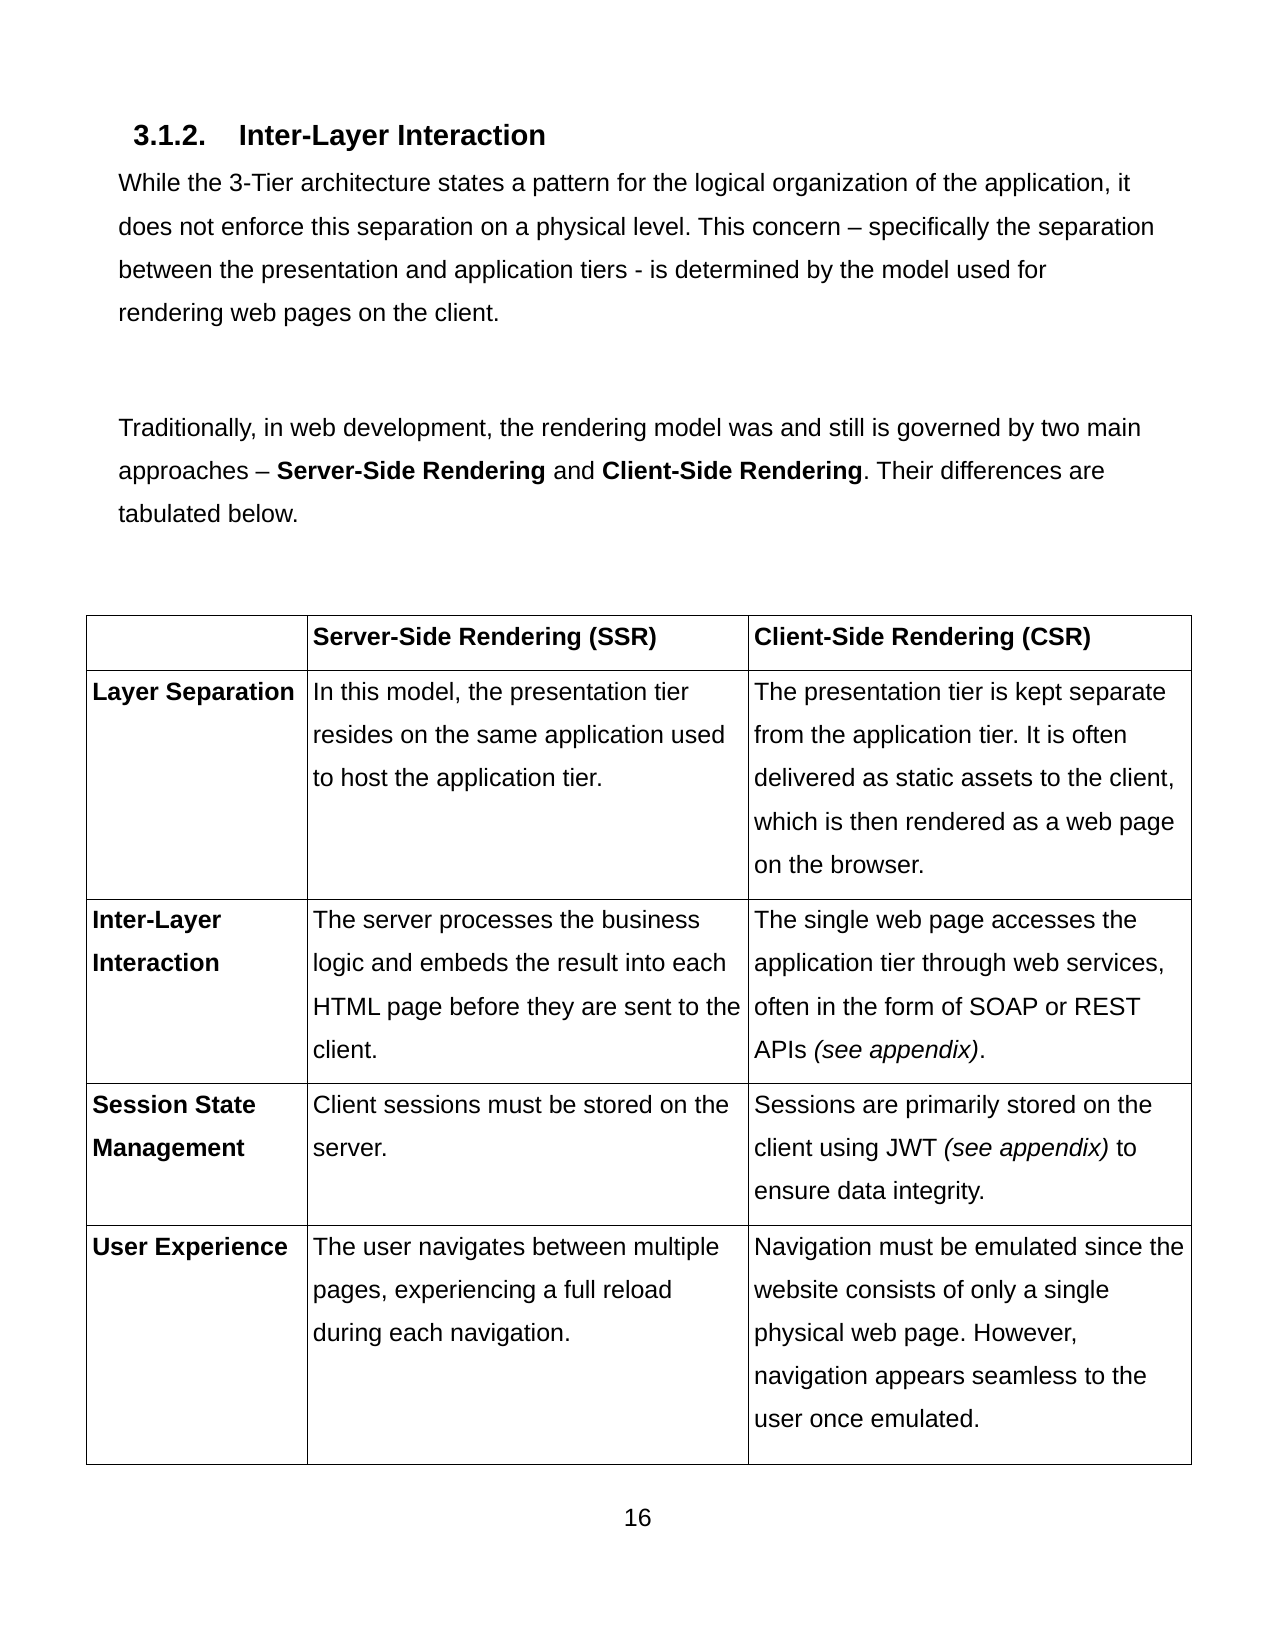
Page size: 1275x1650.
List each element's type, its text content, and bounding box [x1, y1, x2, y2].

subtitle Inter-Layer Interaction [118, 118, 1157, 152]
table_cell Sessions are primarily stored on the client using JWT (see appendix) to ensure data integrity. [749, 1084, 1191, 1225]
table_cell Navigation must be emulated since the website consists of only a single physical web page. However, navigation appears seamless to the user once emulated. [749, 1226, 1191, 1463]
table_cell Session State Management [87, 1084, 307, 1225]
table_header Server-Side Rendering (SSR) [308, 616, 748, 670]
table_cell The presentation tier is kept separate from the application tier. It is often delivered as static assets to the client, which is then rendered as a web page on the browser. [749, 671, 1191, 898]
table_cell Layer Separation [87, 671, 307, 898]
table_cell Inter-Layer Interaction [87, 900, 307, 1083]
table_cell Client sessions must be stored on the server. [308, 1084, 748, 1225]
table_cell In this model, the presentation tier resides on the same application used to host the application tier. [308, 671, 748, 898]
text While the 3-Tier architecture states a pattern for the logical organization of the application, it does not enforce this separation on a physical level. This concern – specifically the separation between the presentation and application tiers - is determined by the model used for rendering web pages on the client. [118, 168, 1157, 327]
text Traditionally, in web development, the rendering model was and still is governed by two main approaches – Server-Side Rendering and Client-Side Rendering. Their differences are tabulated below. [118, 413, 1157, 528]
table_cell User Experience [87, 1226, 307, 1463]
table_cell The user navigates between multiple pages, experiencing a full reload during each navigation. [308, 1226, 748, 1463]
table_cell The server processes the business logic and embeds the result into each HTML page before they are sent to the client. [308, 900, 748, 1083]
table_header [87, 616, 307, 670]
table_cell The single web page accesses the application tier through web services, often in the form of SOAP or REST APIs (see appendix). [749, 900, 1191, 1083]
table_header Client-Side Rendering (CSR) [749, 616, 1191, 670]
